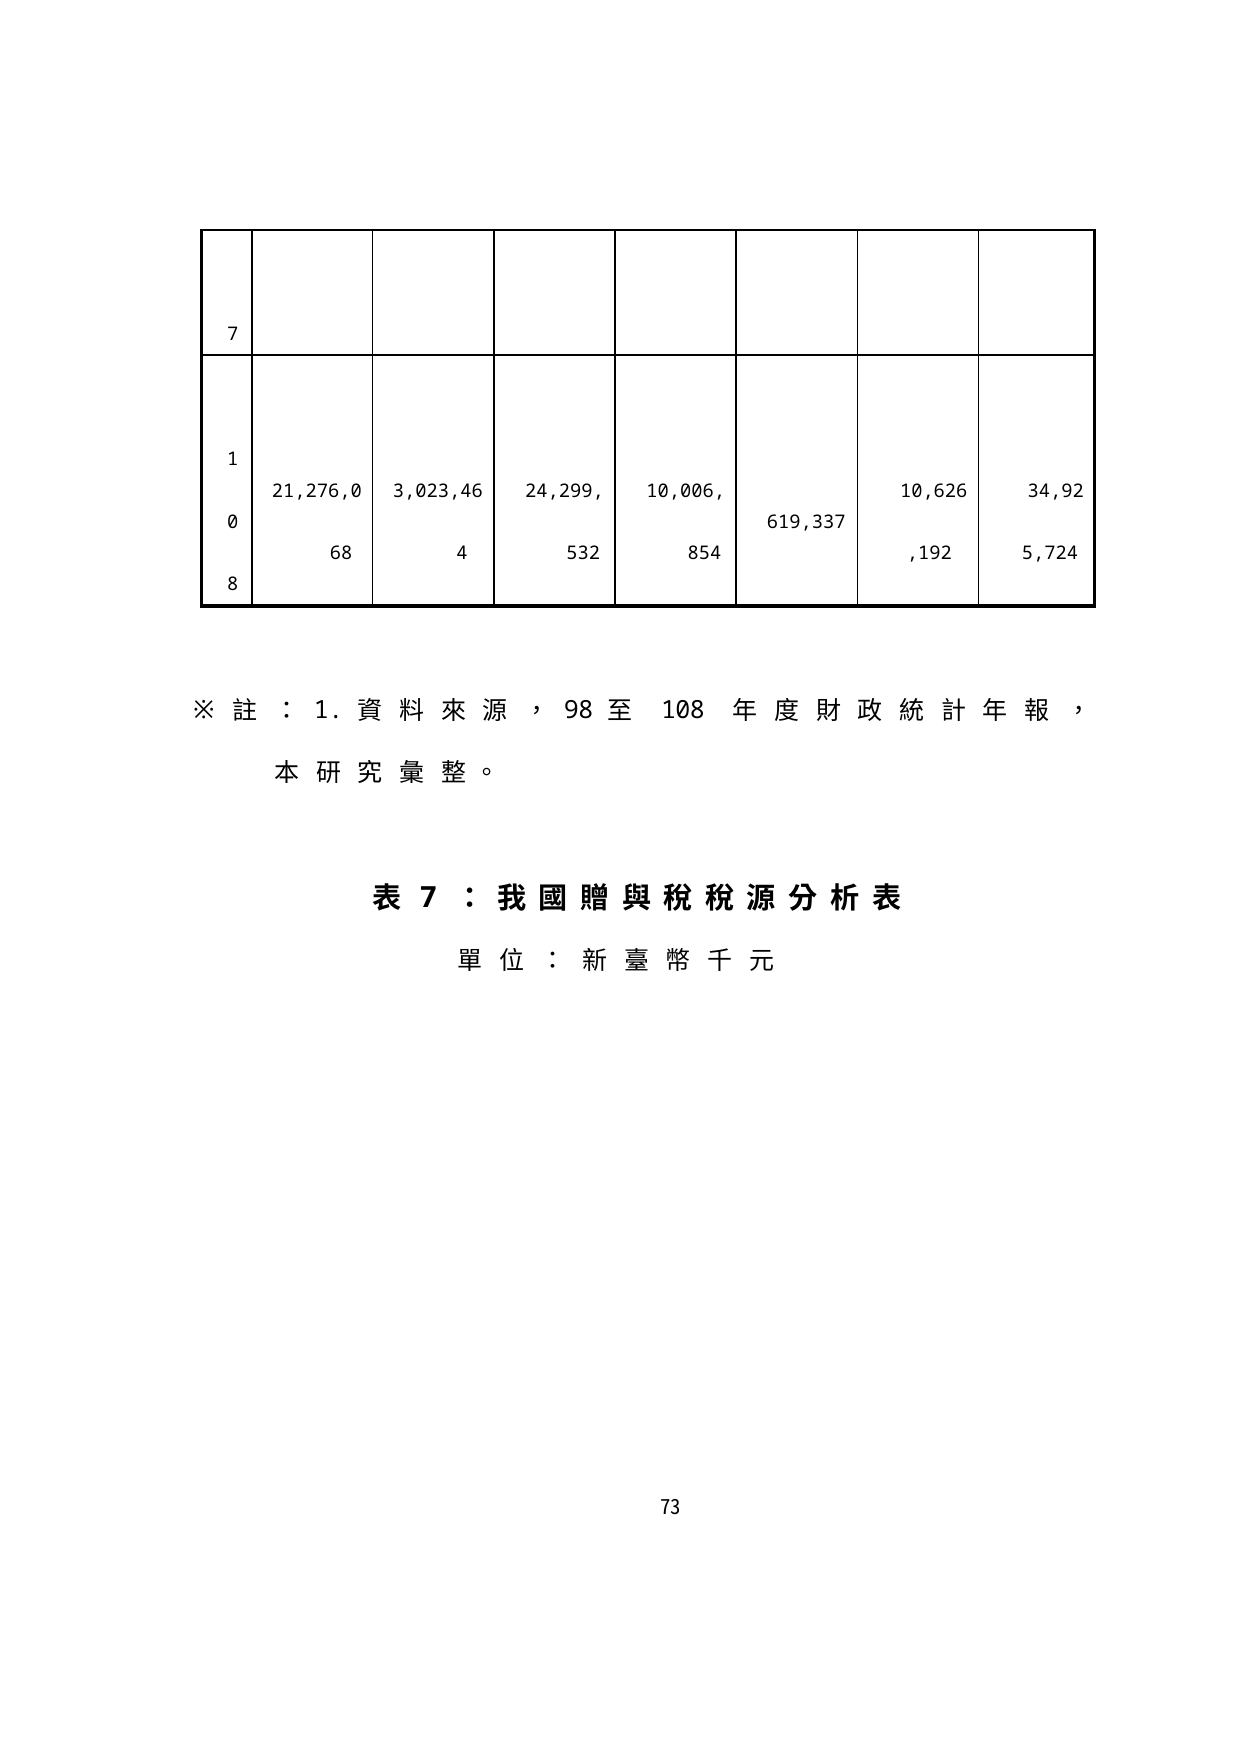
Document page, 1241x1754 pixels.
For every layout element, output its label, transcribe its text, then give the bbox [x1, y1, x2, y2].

table_cell 10,006,854 [616, 356, 735, 604]
table_cell [979, 231, 1093, 354]
text 表7：我國贈與稅稅源分析表 單位：新臺幣千元 [182, 854, 1048, 979]
table_cell [495, 231, 614, 354]
table_cell 34,925,724 [979, 356, 1093, 604]
table_cell 24,299,532 [495, 356, 614, 604]
table_cell 21,276,068 [253, 356, 372, 604]
table_cell 7 [203, 231, 251, 354]
table_cell 3,023,464 [373, 356, 493, 604]
text ※註：1.資料來源，98至108年度財政統計年報，本研究彙整。 [183, 667, 1058, 792]
table_cell [253, 231, 372, 354]
table_cell 108 [203, 356, 251, 604]
table_cell [858, 231, 978, 354]
table_cell [737, 231, 857, 354]
table_cell [616, 231, 735, 354]
table_cell 10,626,192 [858, 356, 978, 604]
table_cell [373, 231, 493, 354]
table_cell 619,337 [737, 356, 857, 604]
